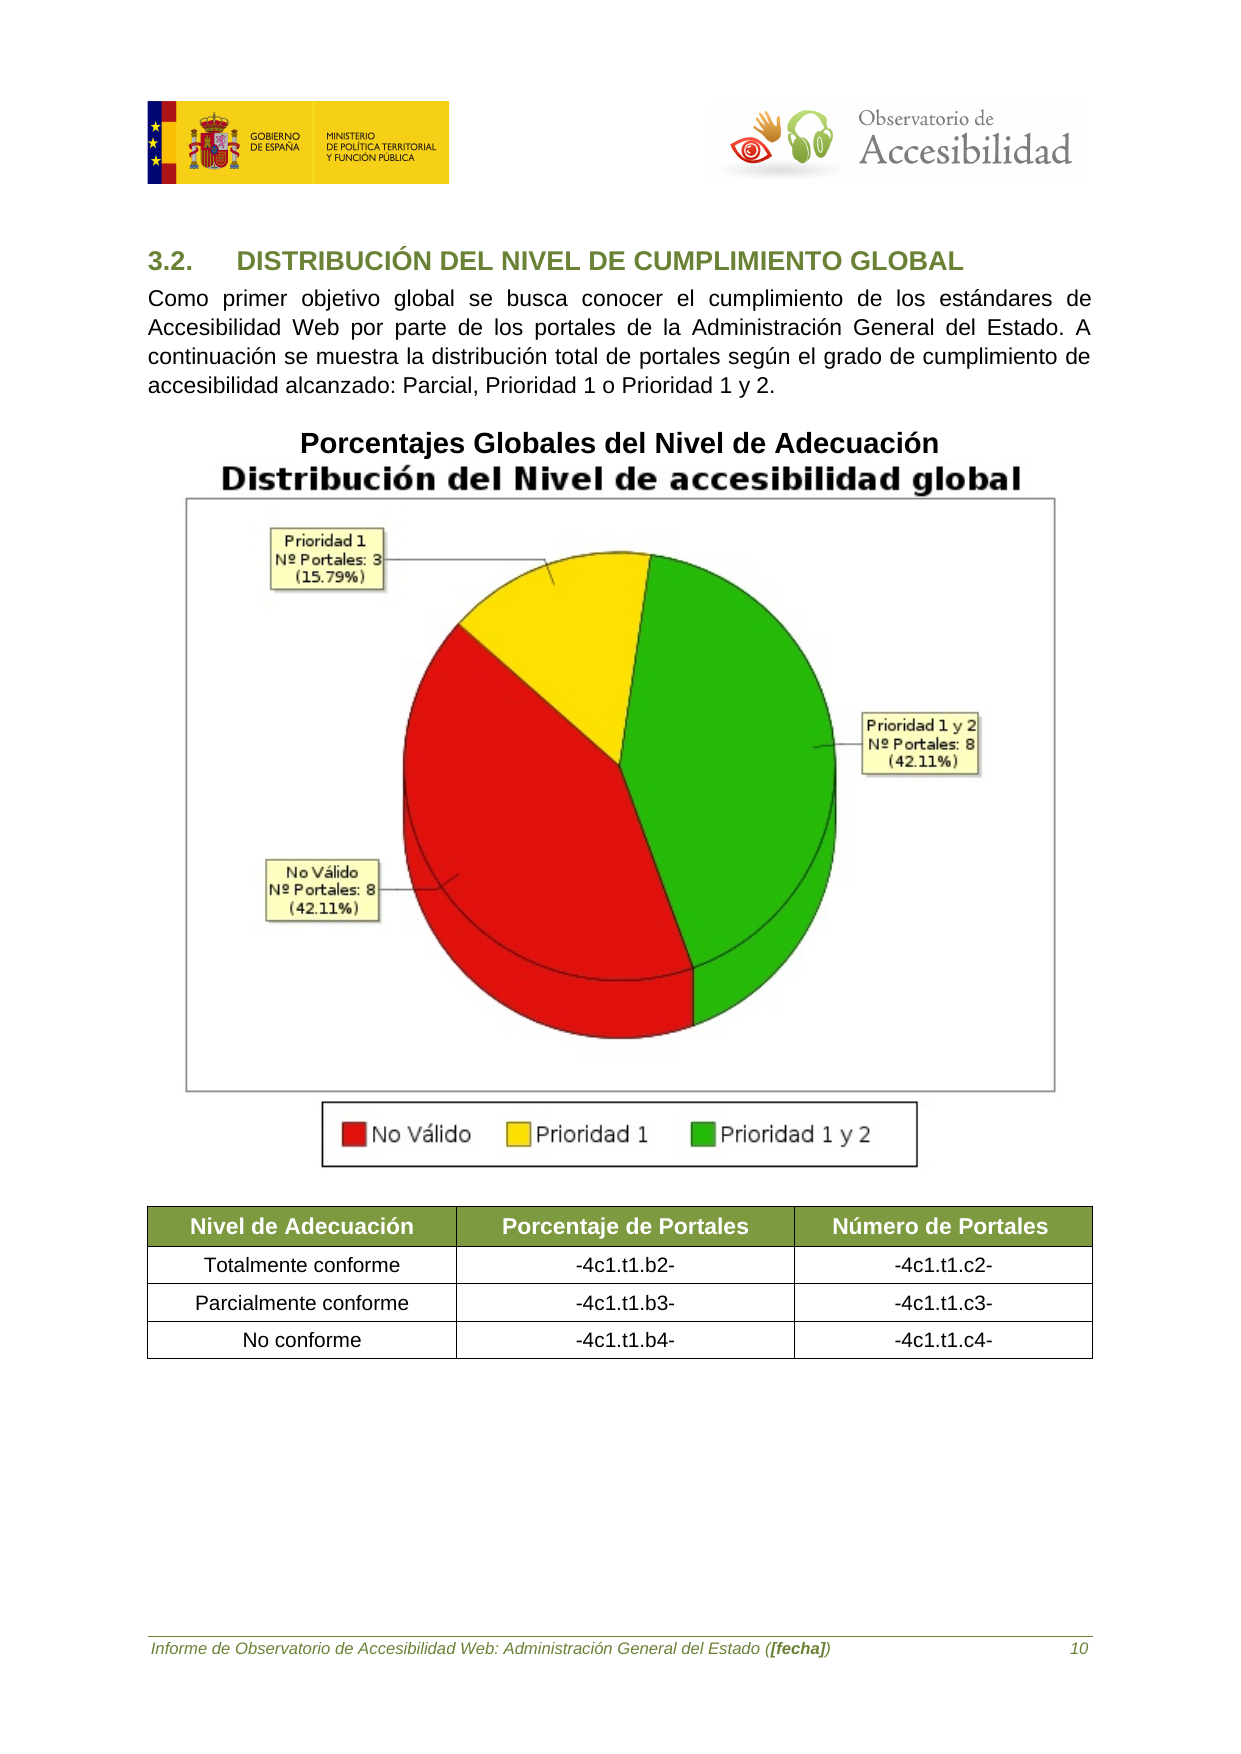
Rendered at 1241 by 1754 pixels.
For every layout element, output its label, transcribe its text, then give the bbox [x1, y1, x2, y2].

picture [710, 101, 1086, 184]
table_header Número de Portales [795, 1207, 1092, 1246]
table_cell Totalmente conforme [148, 1247, 456, 1283]
table_cell -4c1.t1.c3- [795, 1284, 1092, 1321]
picture [147, 101, 450, 184]
table_cell Parcialmente conforme [148, 1284, 456, 1321]
table_cell -4c1.t1.b4- [457, 1322, 794, 1358]
table_cell -4c1.t1.b2- [457, 1247, 794, 1283]
subtitle Distribución del nivel de cumplimiento global [148, 245, 1092, 276]
table_header Porcentaje de Portales [457, 1207, 794, 1246]
text Como primer objetivo global se busca conocer el cumplimiento de los estándares de Accesibilidad Web por parte de los portales de la Administración General del Estado. A continuación se muestra la distribución total de portales según el grado de cumplimiento de accesibilidad alcanzado: Parcial, Prioridad 1 o Prioridad 1 y 2. [148, 285, 1092, 398]
table_cell -4c1.t1.b3- [457, 1284, 794, 1321]
table_header Nivel de Adecuación [148, 1207, 456, 1246]
table_cell -4c1.t1.c4- [795, 1322, 1092, 1358]
table_cell -4c1.t1.c2- [795, 1247, 1092, 1283]
text Porcentajes Globales del Nivel de Adecuación [148, 426, 1092, 460]
table_cell No conforme [148, 1322, 456, 1358]
picture [178, 459, 1062, 1169]
